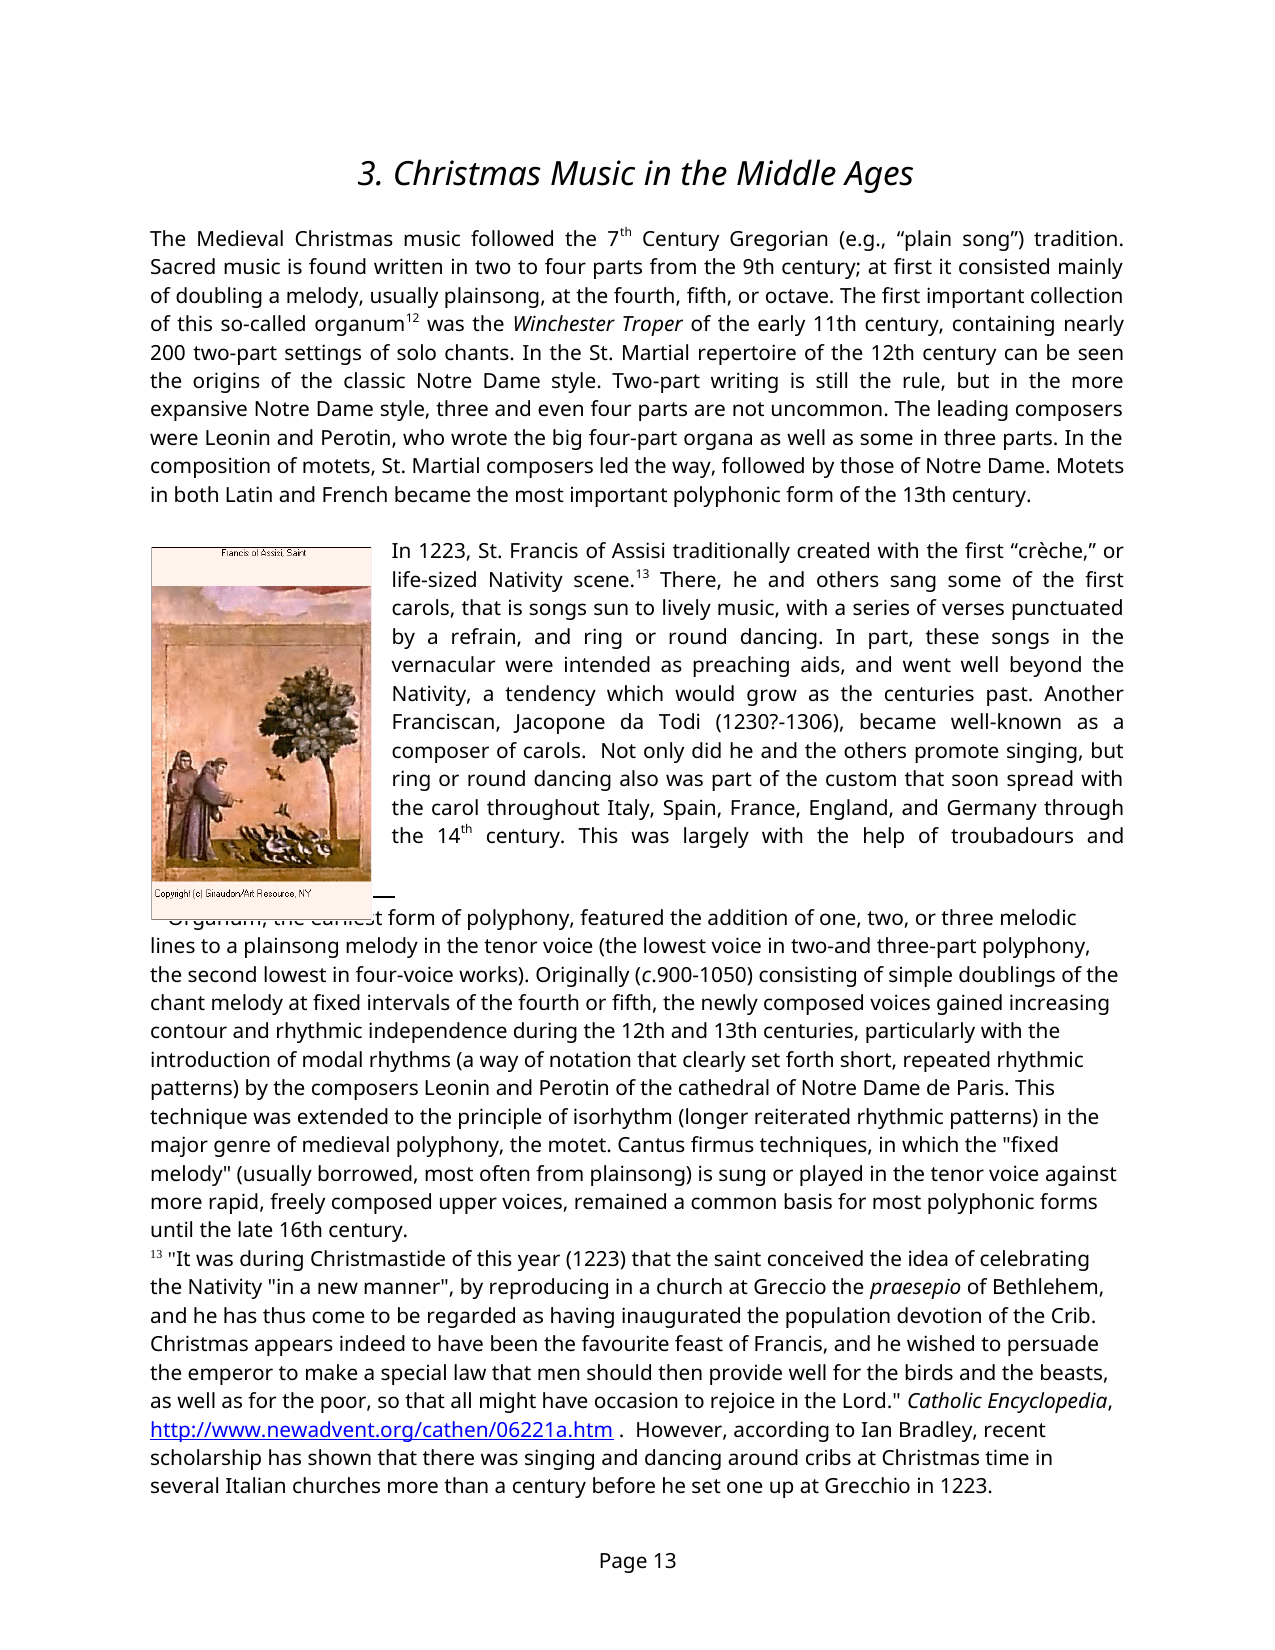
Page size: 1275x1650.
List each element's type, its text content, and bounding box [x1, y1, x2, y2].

text In 1223, St. Francis of Assisi traditionally created with the first “crèche,” or life-sized Nativity scene. There, he and others sang some of the first carols, that is songs sun to lively music, with a series of verses punctuated by a refrain, and ring or round dancing. In part, these songs in the vernacular were intended as preaching aids, and went well beyond the Nativity, a tendency which would grow as the centuries past. Another Franciscan, Jacopone da Todi (1230?-1306), became well-known as a composer of carols. Not only did he and the others promote singing, but ring or round dancing also was part of the custom that soon spread with the carol throughout Italy, Spain, France, England, and Germany through the 14th century. This was largely with the help of troubadours and [150, 537, 1125, 921]
text The Medieval Christmas music followed the 7th Century Gregorian (e.g., “plain song”) tradition. Sacred music is found written in two to four parts from the 9th century; at first it consisted mainly of doubling a melody, usually plainsong, at the fourth, fifth, or octave. The first important collection of this so-called organum was the Winchester Troper of the early 11th century, containing nearly 200 two-part settings of solo chants. In the St. Martial repertoire of the 12th century can be seen the origins of the classic Notre Dame style. Two-part writing is still the rule, but in the more expansive Notre Dame style, three and even four parts are not uncommon. The leading composers were Leonin and Perotin, who wrote the big four-part organa as well as some in three parts. In the composition of motets, St. Martial composers led the way, followed by those of Notre Dame. Motets in both Latin and French became the most important polyphonic form of the 13th century. [150, 224, 1125, 508]
text Organum, the earliest form of polyphony, featured the addition of one, two, or three melodic lines to a plainsong melody in the tenor voice (the lowest voice in two-and three-part polyphony, the second lowest in four-voice works). Originally (c.900-1050) consisting of simple doublings of the chant melody at fixed intervals of the fourth or fifth, the newly composed voices gained increasing contour and rhythmic independence during the 12th and 13th centuries, particularly with the introduction of modal rhythms (a way of notation that clearly set forth short, repeated rhythmic patterns) by the composers Leonin and Perotin of the cathedral of Notre Dame de Paris. This technique was extended to the principle of isorhythm (longer reiterated rhythmic patterns) in the major genre of medieval polyphony, the motet. Cantus firmus techniques, in which the "fixed melody" (usually borrowed, most often from plainsong) is sung or played in the tenor voice against more rapid, freely composed upper voices, remained a common basis for most polyphonic forms until the late 16th century. [150, 903, 1125, 1244]
text "It was during Christmastide of this year (1223) that the saint conceived the idea of celebrating the Nativity "in a new manner", by reproducing in a church at Greccio the praesepio of Bethlehem, and he has thus come to be regarded as having inaugurated the population devotion of the Crib. Christmas appears indeed to have been the favourite feast of Francis, and he wished to persuade the emperor to make a special law that men should then provide well for the birds and the beasts, as well as for the poor, so that all might have occasion to rejoice in the Lord." Catholic Encyclopedia, http://www.newadvent.org/cathen/06221a.htm . However, according to Ian Bradley, recent scholarship has shown that there was singing and dancing around cribs at Christmas time in several Italian churches more than a century before he set one up at Grecchio in 1223. [150, 1244, 1125, 1500]
picture [151, 547, 372, 920]
subtitle 3. Christmas Music in the Middle Ages [150, 150, 1125, 195]
